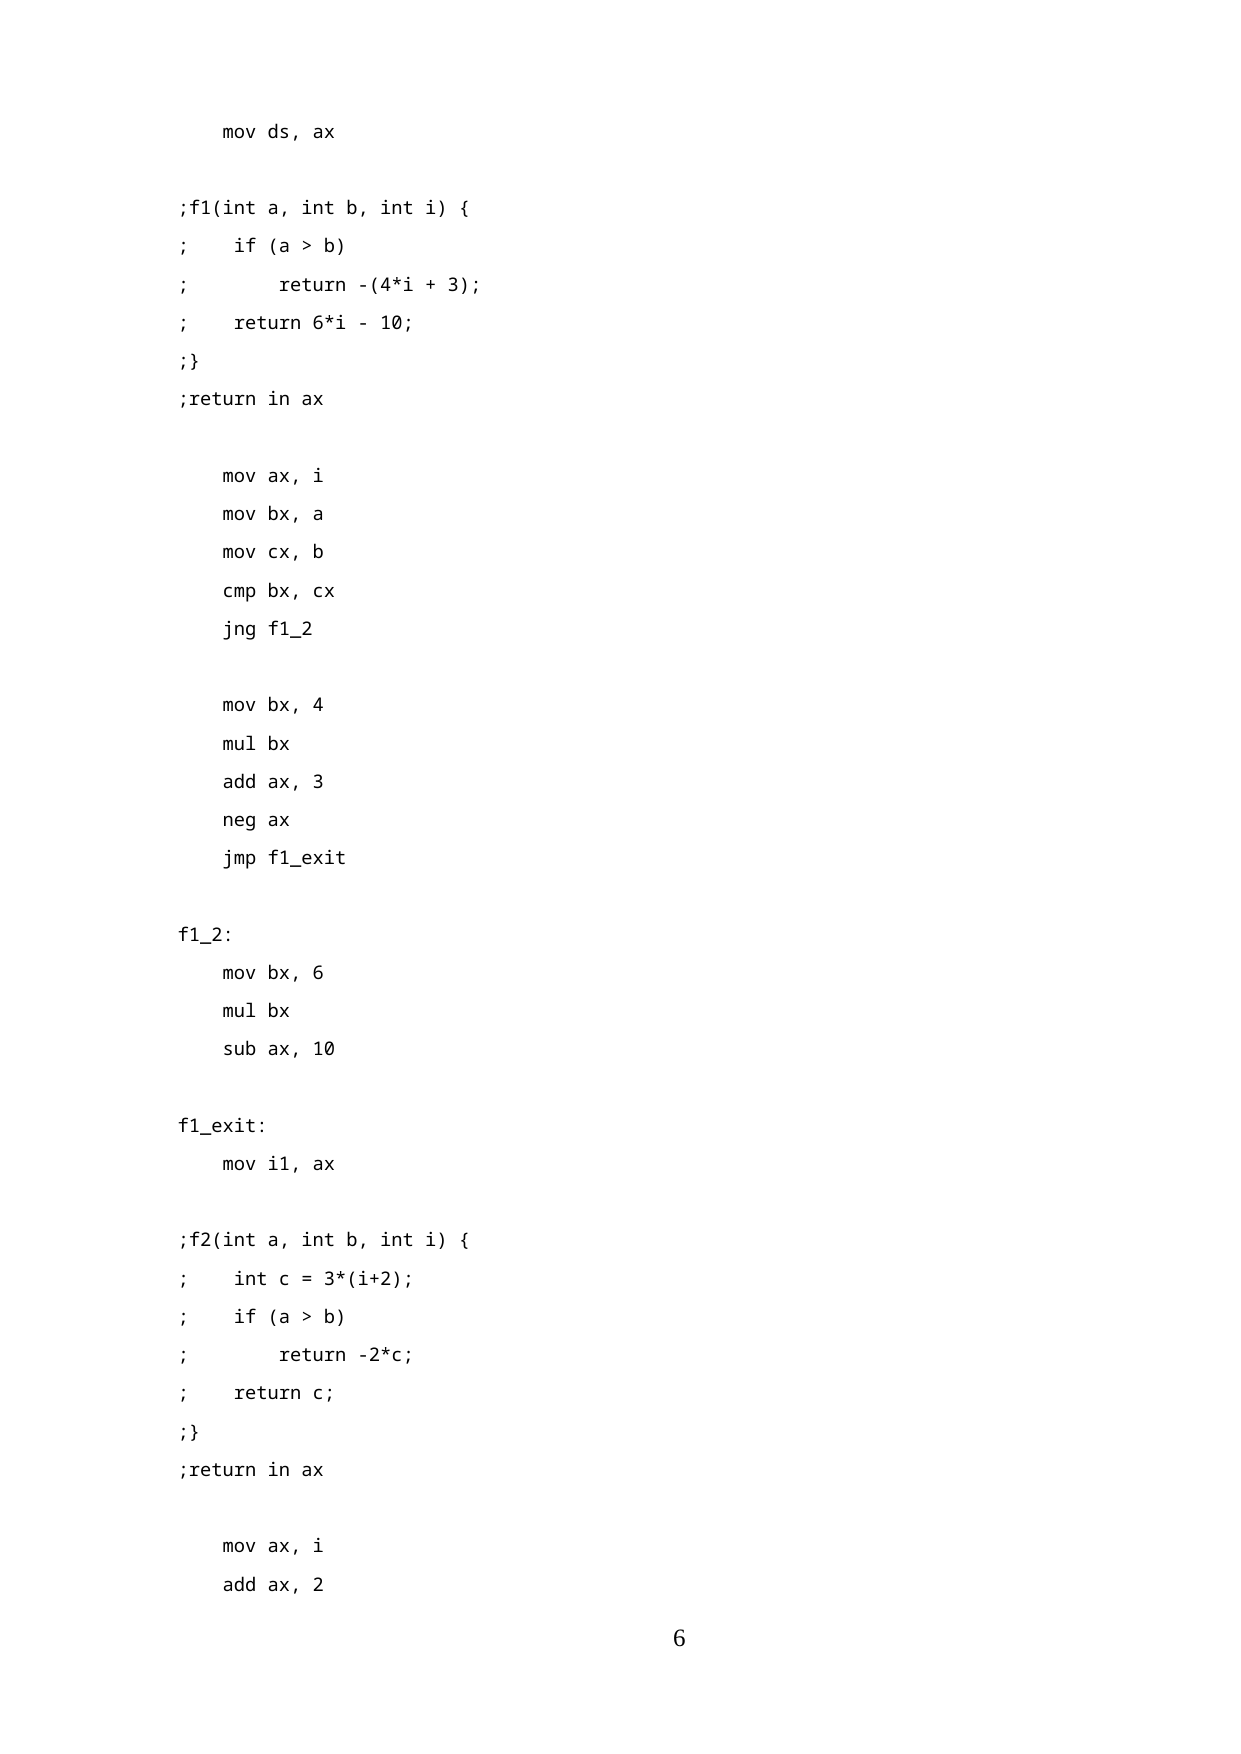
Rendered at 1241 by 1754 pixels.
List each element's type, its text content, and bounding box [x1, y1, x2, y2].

text ; int c = 3*(i+2); [177, 1265, 1181, 1291]
text ; if (a > b) [177, 233, 1181, 258]
text ;return in ax [177, 386, 1181, 411]
text mul bx [177, 997, 1181, 1023]
text mov ds, ax [177, 118, 1181, 144]
text jmp f1_exit [177, 844, 1181, 870]
text ;} [177, 1418, 1181, 1443]
text mov bx, 6 [177, 959, 1181, 985]
text ; return 6*i - 10; [177, 309, 1181, 335]
text add ax, 3 [177, 768, 1181, 793]
text jng f1_2 [177, 615, 1181, 641]
text ;f1(int a, int b, int i) { [177, 194, 1181, 220]
text ; if (a > b) [177, 1303, 1181, 1329]
text mov i1, ax [177, 1150, 1181, 1176]
text mov ax, i [177, 1533, 1181, 1558]
text mov cx, b [177, 539, 1181, 564]
text f1_2: [177, 921, 1181, 946]
text ;} [177, 347, 1181, 373]
text mul bx [177, 730, 1181, 755]
text ;return in ax [177, 1456, 1181, 1482]
text mov ax, i [177, 462, 1181, 488]
text cmp bx, cx [177, 577, 1181, 602]
text ;f2(int a, int b, int i) { [177, 1227, 1181, 1252]
text ; return -(4*i + 3); [177, 271, 1181, 297]
text f1_exit: [177, 1112, 1181, 1138]
text mov bx, a [177, 500, 1181, 526]
text add ax, 2 [177, 1571, 1181, 1596]
text sub ax, 10 [177, 1036, 1181, 1061]
text mov bx, 4 [177, 692, 1181, 717]
text neg ax [177, 806, 1181, 832]
text ; return -2*c; [177, 1341, 1181, 1367]
text ; return c; [177, 1380, 1181, 1405]
